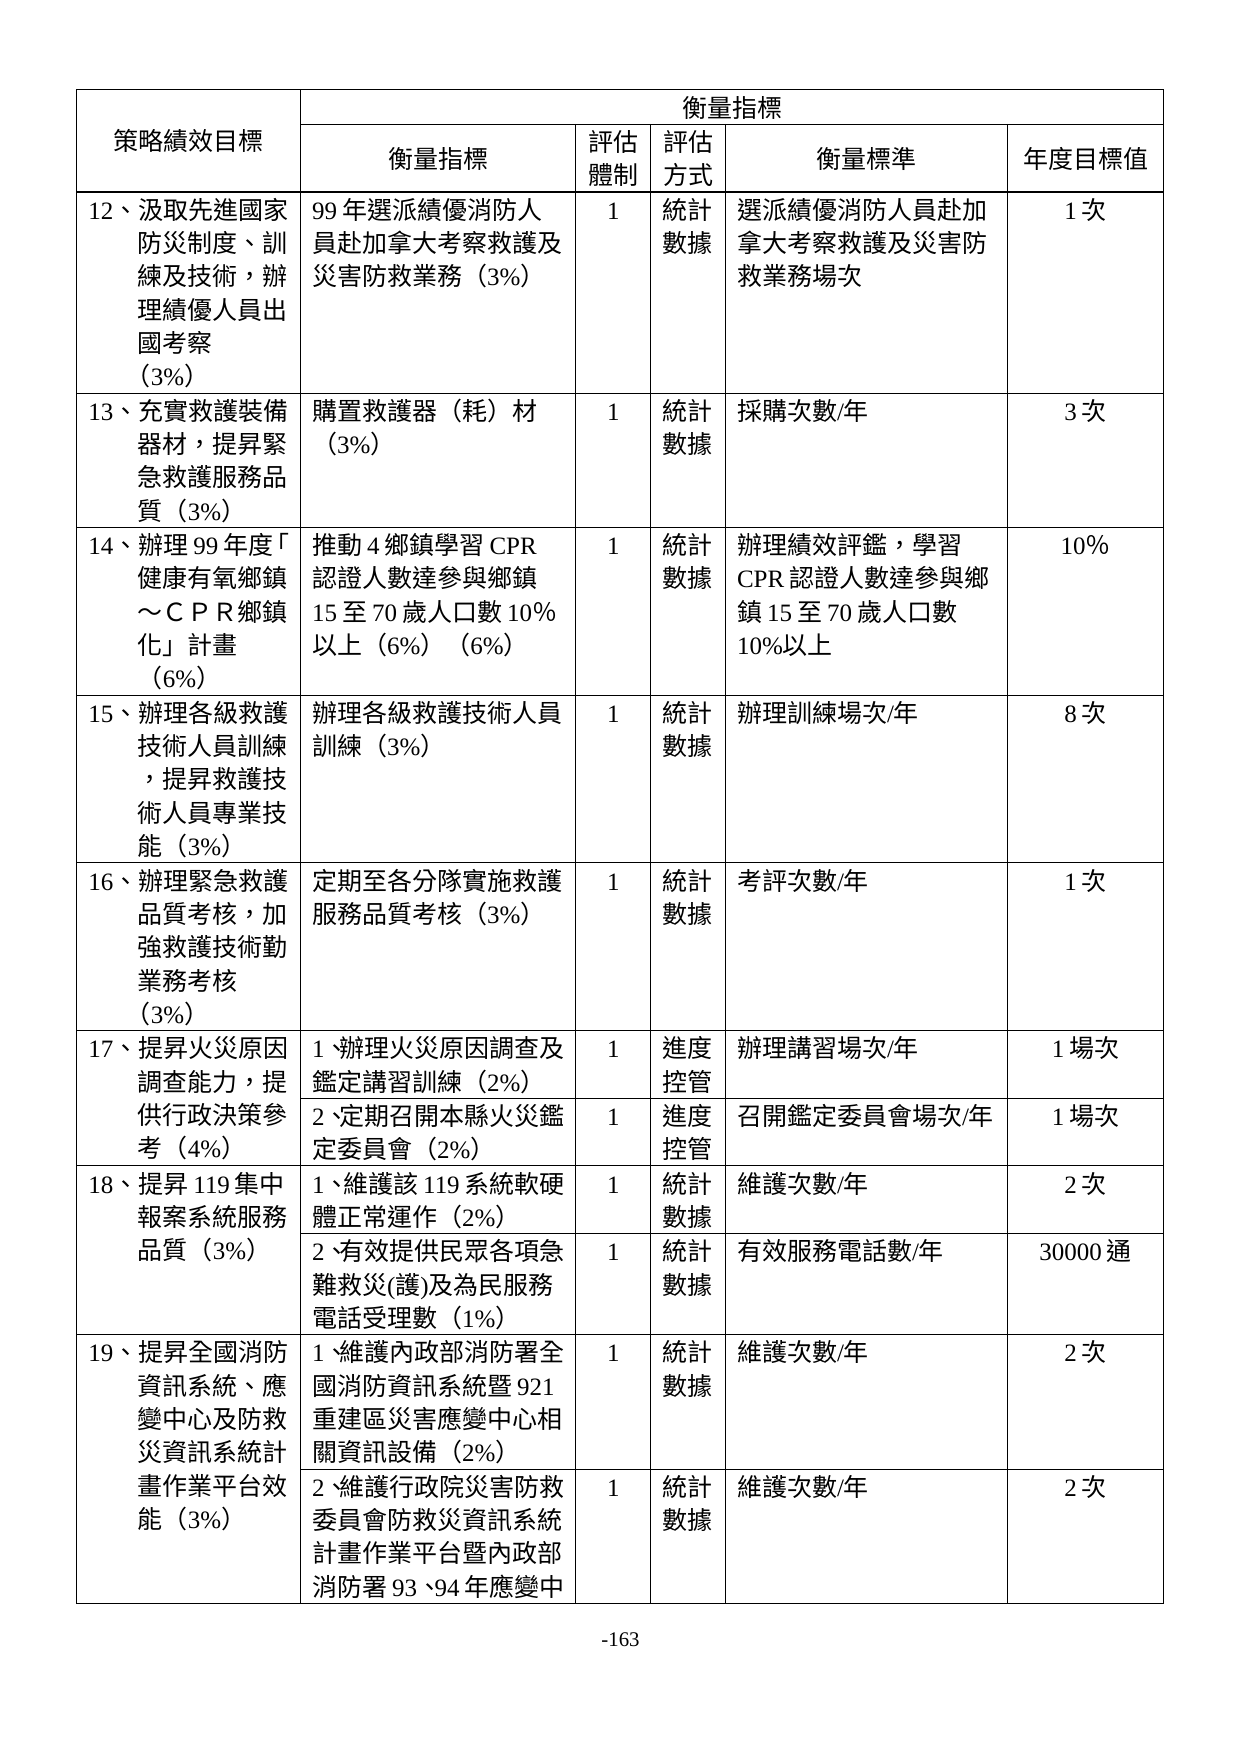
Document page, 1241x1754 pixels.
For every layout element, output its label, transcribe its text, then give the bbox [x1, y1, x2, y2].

table_cell 1 [576, 394, 650, 527]
table_cell 2次 [1008, 1335, 1163, 1468]
table_cell 1次 [1008, 863, 1163, 1030]
table_cell 提昇火災原因調查能力，提供行政決策參考（4%） [77, 1031, 300, 1165]
table_cell 提昇119集中報案系統服務品質（3%） [77, 1166, 300, 1334]
table_cell 統計數據 [651, 696, 725, 862]
table_cell 汲取先進國家防災制度、訓練及技術，辦理績優人員出國考察 （3%） [77, 193, 300, 392]
table_cell 1 [576, 1335, 650, 1468]
table_cell 維護次數/年 [726, 1166, 1007, 1233]
table_cell 進度控管 [651, 1031, 725, 1098]
table_cell 辦理各級救護技術人員訓練（3%） [301, 696, 575, 862]
table_cell 統計數據 [651, 1166, 725, 1233]
table_cell 1 [576, 1031, 650, 1098]
table_header 衡量指標 [301, 90, 1163, 124]
table_cell 1場次 [1008, 1099, 1163, 1165]
table_cell 考評次數/年 [726, 863, 1007, 1030]
table_cell 1場次 [1008, 1031, 1163, 1098]
table_cell 1 [576, 193, 650, 392]
table_cell 辦理緊急救護品質考核，加強救護技術勤業務考核 （3%） [77, 863, 300, 1030]
table_cell 1、維護該119系統軟硬體正常運作（2%） [301, 1166, 575, 1233]
table_cell 統計數據 [651, 528, 725, 694]
table_cell 衡量指標 [301, 125, 575, 191]
table_cell 充實救護裝備器材，提昇緊急救護服務品質（3%） [77, 394, 300, 527]
table_cell 2次 [1008, 1470, 1163, 1603]
table_cell 統計數據 [651, 1234, 725, 1334]
table_cell 1 [576, 528, 650, 694]
table_cell 1 [576, 863, 650, 1030]
table_cell 辦理各級救護技術人員訓練，提昇救護技術人員專業技能（3%） [77, 696, 300, 862]
table_cell 進度控管 [651, 1099, 725, 1165]
table_cell 2、有效提供民眾各項急難救災(護)及為民服務電話受理數（1%） [301, 1234, 575, 1334]
table_cell 選派績優消防人員赴加拿大考察救護及災害防救業務場次 [726, 193, 1007, 392]
table_cell 維護次數/年 [726, 1335, 1007, 1468]
table_cell 1、辦理火災原因調查及鑑定講習訓練（2%） [301, 1031, 575, 1098]
table_cell 2次 [1008, 1166, 1163, 1233]
table_cell 30000通 [1008, 1234, 1163, 1334]
table_cell 2、定期召開本縣火災鑑定委員會（2%） [301, 1099, 575, 1165]
table_cell 辦理績效評鑑，學習CPR認證人數達參與鄉鎮15至70歲人口數10%以上 [726, 528, 1007, 694]
table_cell 定期至各分隊實施救護服務品質考核（3%） [301, 863, 575, 1030]
table_cell 衡量標準 [726, 125, 1007, 191]
table_cell 推動4鄉鎮學習CPR認證人數達參與鄉鎮15至70歲人口數10％以上（6%）（6%） [301, 528, 575, 694]
table_cell 統計數據 [651, 394, 725, 527]
table_cell 統計數據 [651, 1470, 725, 1603]
table_header 策略績效目標 [77, 90, 300, 191]
table_cell 1 [576, 1470, 650, 1603]
table_cell 提昇全國消防資訊系統、應變中心及防救災資訊系統計畫作業平台效能（3%） [77, 1335, 300, 1603]
table_cell 1 [576, 1166, 650, 1233]
table_cell 辦理99年度「健康有氧鄉鎮～ＣＰＲ鄉鎮化」計畫（6%） [77, 528, 300, 694]
table_cell 1 [576, 1234, 650, 1334]
table_cell 統計數據 [651, 193, 725, 392]
table_cell 1次 [1008, 193, 1163, 392]
table_cell 1 [576, 1099, 650, 1165]
table_cell 99年選派績優消防人員赴加拿大考察救護及災害防救業務（3%） [301, 193, 575, 392]
table_cell 維護次數/年 [726, 1470, 1007, 1603]
table_cell 3次 [1008, 394, 1163, 527]
table_cell 採購次數/年 [726, 394, 1007, 527]
table_cell 評估體制 [576, 125, 650, 191]
table_cell 召開鑑定委員會場次/年 [726, 1099, 1007, 1165]
table_cell 統計數據 [651, 1335, 725, 1468]
table_cell 有效服務電話數/年 [726, 1234, 1007, 1334]
table_cell 1 [576, 696, 650, 862]
table_cell 購置救護器（耗）材 （3%） [301, 394, 575, 527]
table_cell 2、維護行政院災害防救委員會防救災資訊系統計畫作業平台暨內政部消防署93、94年應變中 [301, 1470, 575, 1603]
table_cell 評估方式 [651, 125, 725, 191]
table_cell 統計數據 [651, 863, 725, 1030]
table_cell 辦理講習場次/年 [726, 1031, 1007, 1098]
table_cell 辦理訓練場次/年 [726, 696, 1007, 862]
table_cell 10％ [1008, 528, 1163, 694]
table_cell 年度目標值 [1008, 125, 1163, 191]
table_cell 8次 [1008, 696, 1163, 862]
table_cell 1、維護內政部消防署全國消防資訊系統暨921重建區災害應變中心相關資訊設備（2%） [301, 1335, 575, 1468]
